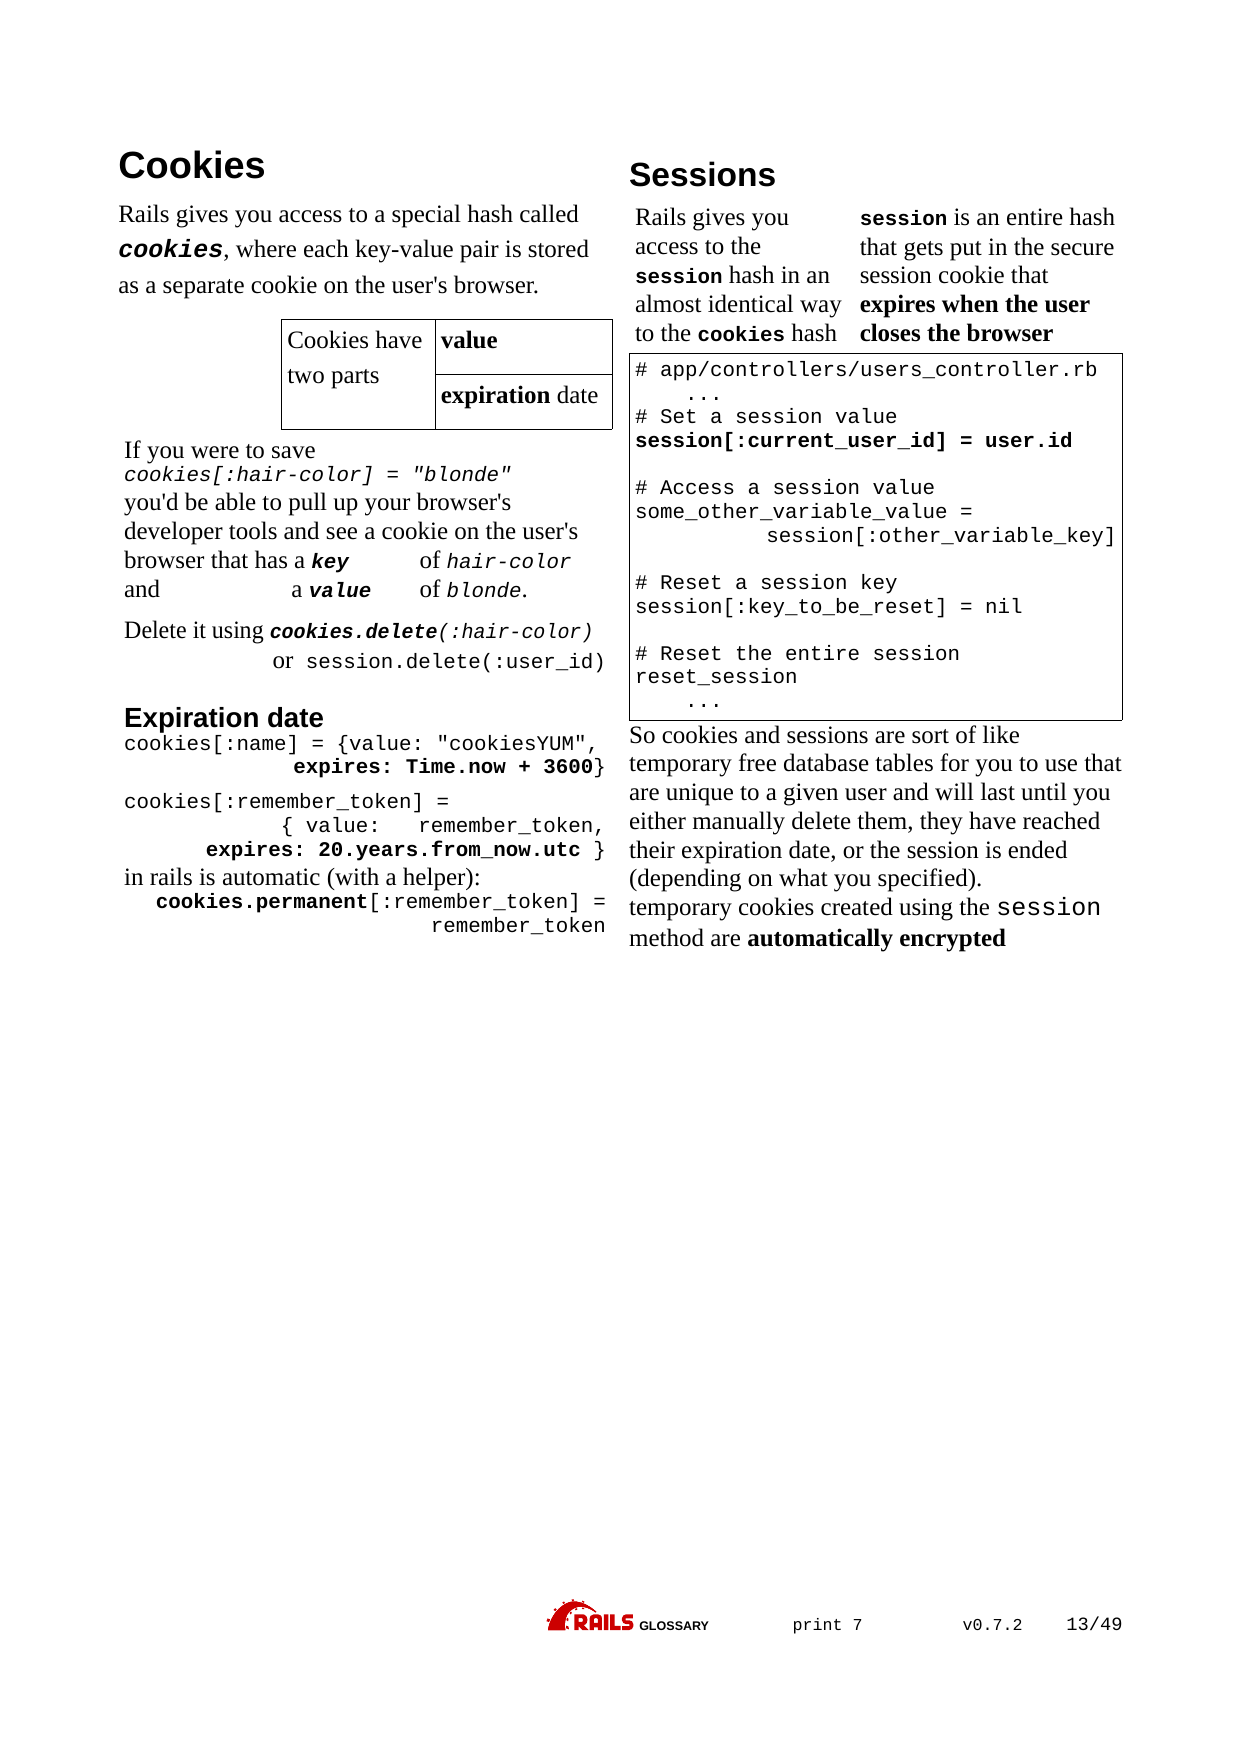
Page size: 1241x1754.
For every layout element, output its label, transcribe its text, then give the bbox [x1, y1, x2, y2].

subtitle Cookies [118, 143, 611, 187]
table_cell expiration date [436, 375, 612, 429]
text So cookies and sessions are sort of like temporary free database tables for you to use that are unique to a given user and will last until you either manually delete them, they have reached their expiration date, or the session is ended (depending on what you specified). [629, 721, 1122, 892]
table_header Cookies have two parts [282, 320, 435, 429]
table_header value [436, 320, 612, 374]
table_header session is an entire hash that gets put in the secure session cookie that expires when the user closes the browser [854, 196, 1122, 353]
table_cell Expiration date cookies[:name] = {value: "cookiesYUM", expires: Time.now + 3600} [118, 680, 611, 786]
table_header If you were to save cookies[:hair-color] = "blonde" you'd be able to pull up your browser's developer tools and see a cookie on the user's browser that has a key of hair-color and a value of blonde. [118, 429, 611, 610]
table_header Rails gives you access to the session hash in an almost identical way to the cookies hash [629, 196, 854, 353]
table_cell Delete it using cookies.delete(:hair-color) or session.delete(:user_id) [118, 610, 611, 680]
text Rails gives you access to a special hash called cookies, where each key-value pair is stored as a separate cookie on the user's browser. [118, 199, 611, 299]
subtitle Sessions [629, 155, 1122, 193]
table_cell # app/controllers/users_controller.rb ... # Set a session value session[:current_user_id] = user.id # Access a session value some_other_variable_value = session[:other_variable_key] # Reset a session key session[:key_to_be_reset] = nil # Reset the entire session reset_session ... [630, 354, 1122, 719]
text temporary cookies created using the session method are automatically encrypted [629, 892, 1122, 952]
table_cell cookies[:remember_token] = { value: remember_token, expires: 20.years.from_now.utc } in rails is automatic (with a helper): cookies.permanent[:remember_token] = remember_token [118, 786, 611, 944]
